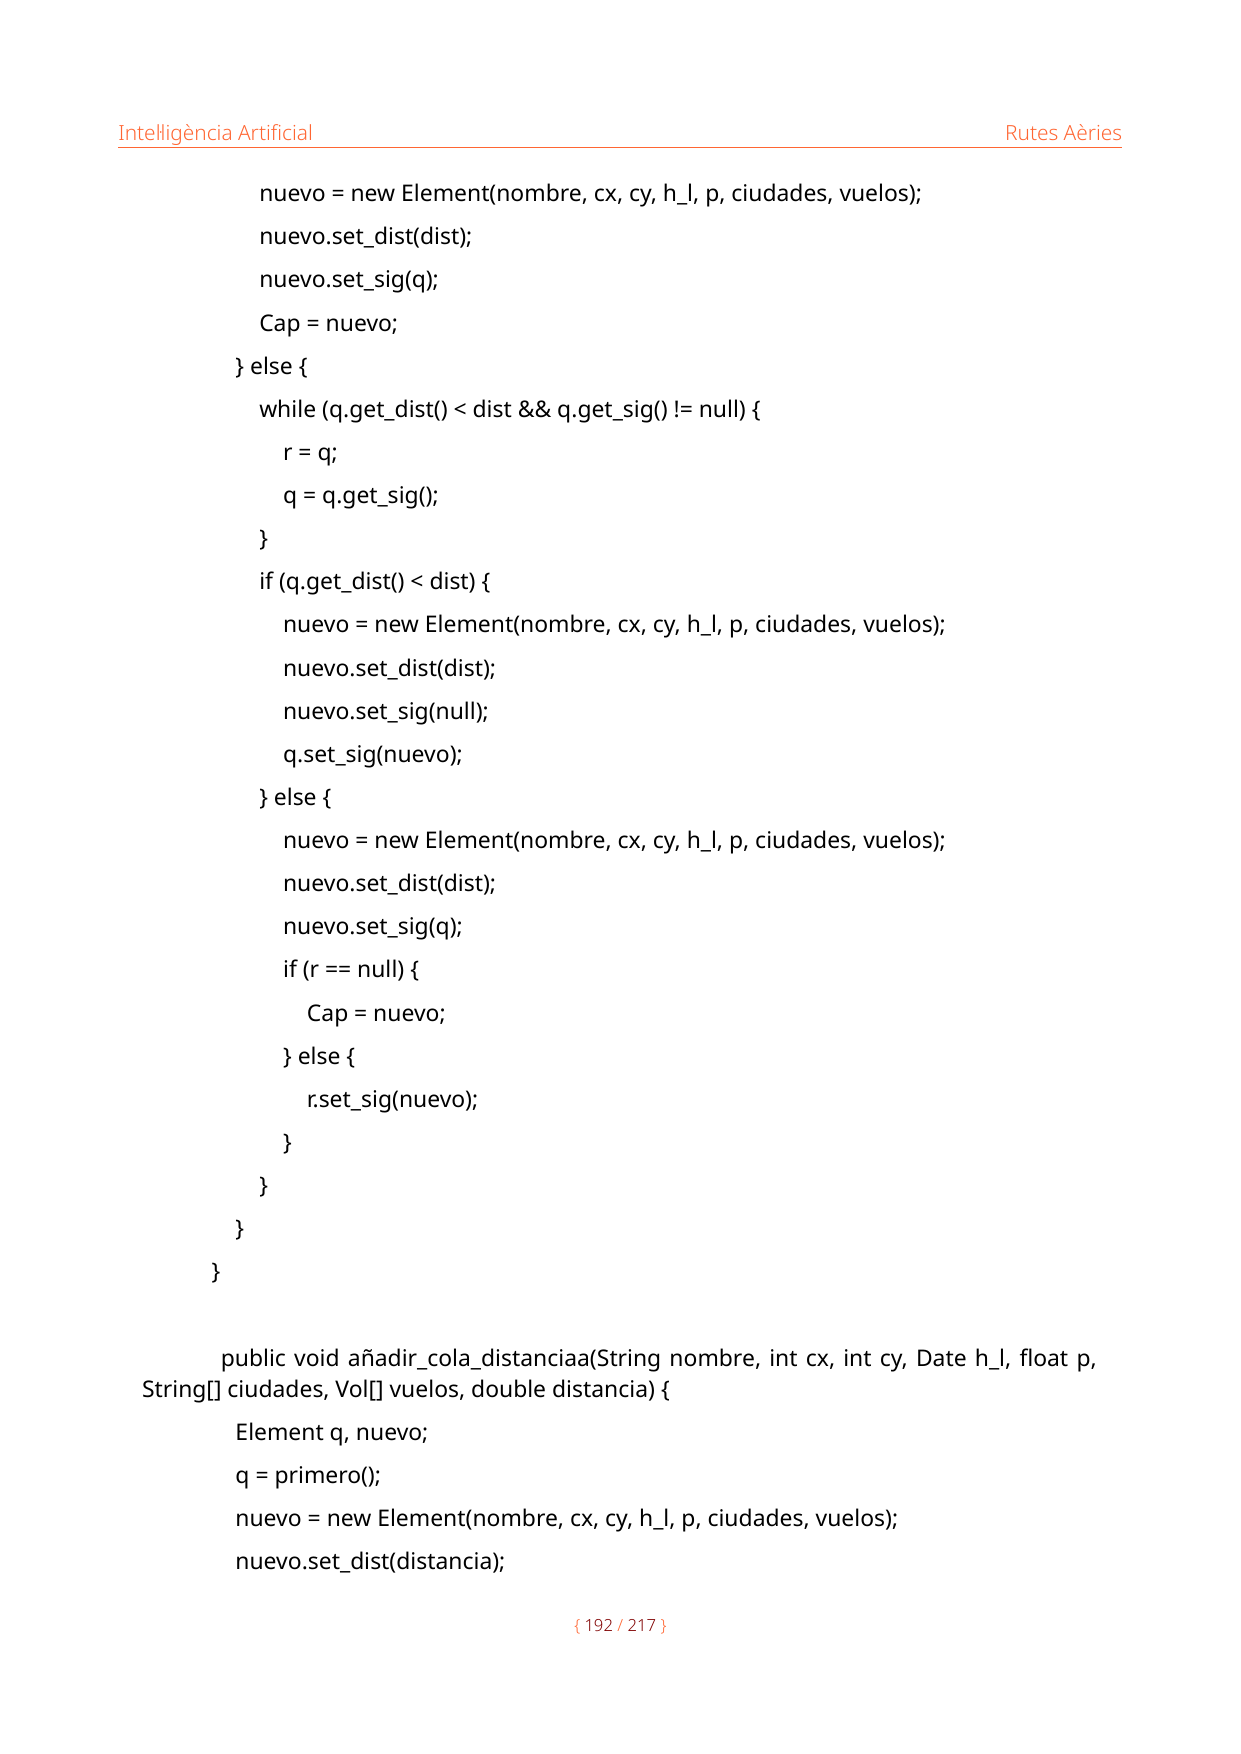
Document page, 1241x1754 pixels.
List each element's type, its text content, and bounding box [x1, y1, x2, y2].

text Cap = nuevo; [142, 996, 1098, 1028]
text nuevo.set_sig(q); [142, 263, 1098, 294]
text Cap = nuevo; [142, 306, 1098, 338]
text nuevo.set_sig(null); [142, 694, 1098, 726]
text nuevo.set_sig(q); [142, 910, 1098, 941]
text } else { [142, 349, 1098, 381]
text } [142, 1255, 1098, 1286]
text if (q.get_dist() < dist) { [142, 565, 1098, 596]
text } [142, 522, 1098, 553]
text } [142, 1126, 1098, 1157]
text if (r == null) { [142, 953, 1098, 984]
text q.set_sig(nuevo); [142, 738, 1098, 769]
text nuevo.set_dist(dist); [142, 651, 1098, 683]
text } [142, 1212, 1098, 1243]
text } [142, 1169, 1098, 1200]
text } else { [142, 1039, 1098, 1071]
text nuevo.set_dist(dist); [142, 220, 1098, 251]
text nuevo = new Element(nombre, cx, cy, h_l, p, ciudades, vuelos); [142, 1502, 1098, 1533]
text r = q; [142, 436, 1098, 467]
text nuevo = new Element(nombre, cx, cy, h_l, p, ciudades, vuelos); [142, 824, 1098, 855]
text nuevo = new Element(nombre, cx, cy, h_l, p, ciudades, vuelos); [142, 177, 1098, 208]
text nuevo.set_dist(distancia); [142, 1545, 1098, 1576]
text nuevo = new Element(nombre, cx, cy, h_l, p, ciudades, vuelos); [142, 608, 1098, 639]
text } else { [142, 781, 1098, 812]
text Element q, nuevo; [142, 1416, 1098, 1447]
text while (q.get_dist() < dist && q.get_sig() != null) { [142, 393, 1098, 424]
text q = primero(); [142, 1459, 1098, 1490]
text q = q.get_sig(); [142, 479, 1098, 510]
text nuevo.set_dist(dist); [142, 867, 1098, 898]
text r.set_sig(nuevo); [142, 1083, 1098, 1114]
text public void añadir_cola_distanciaa(String nombre, int cx, int cy, Date h_l, float p, String[] ciudades, Vol[] vuelos, double distancia) { [142, 1341, 1098, 1404]
